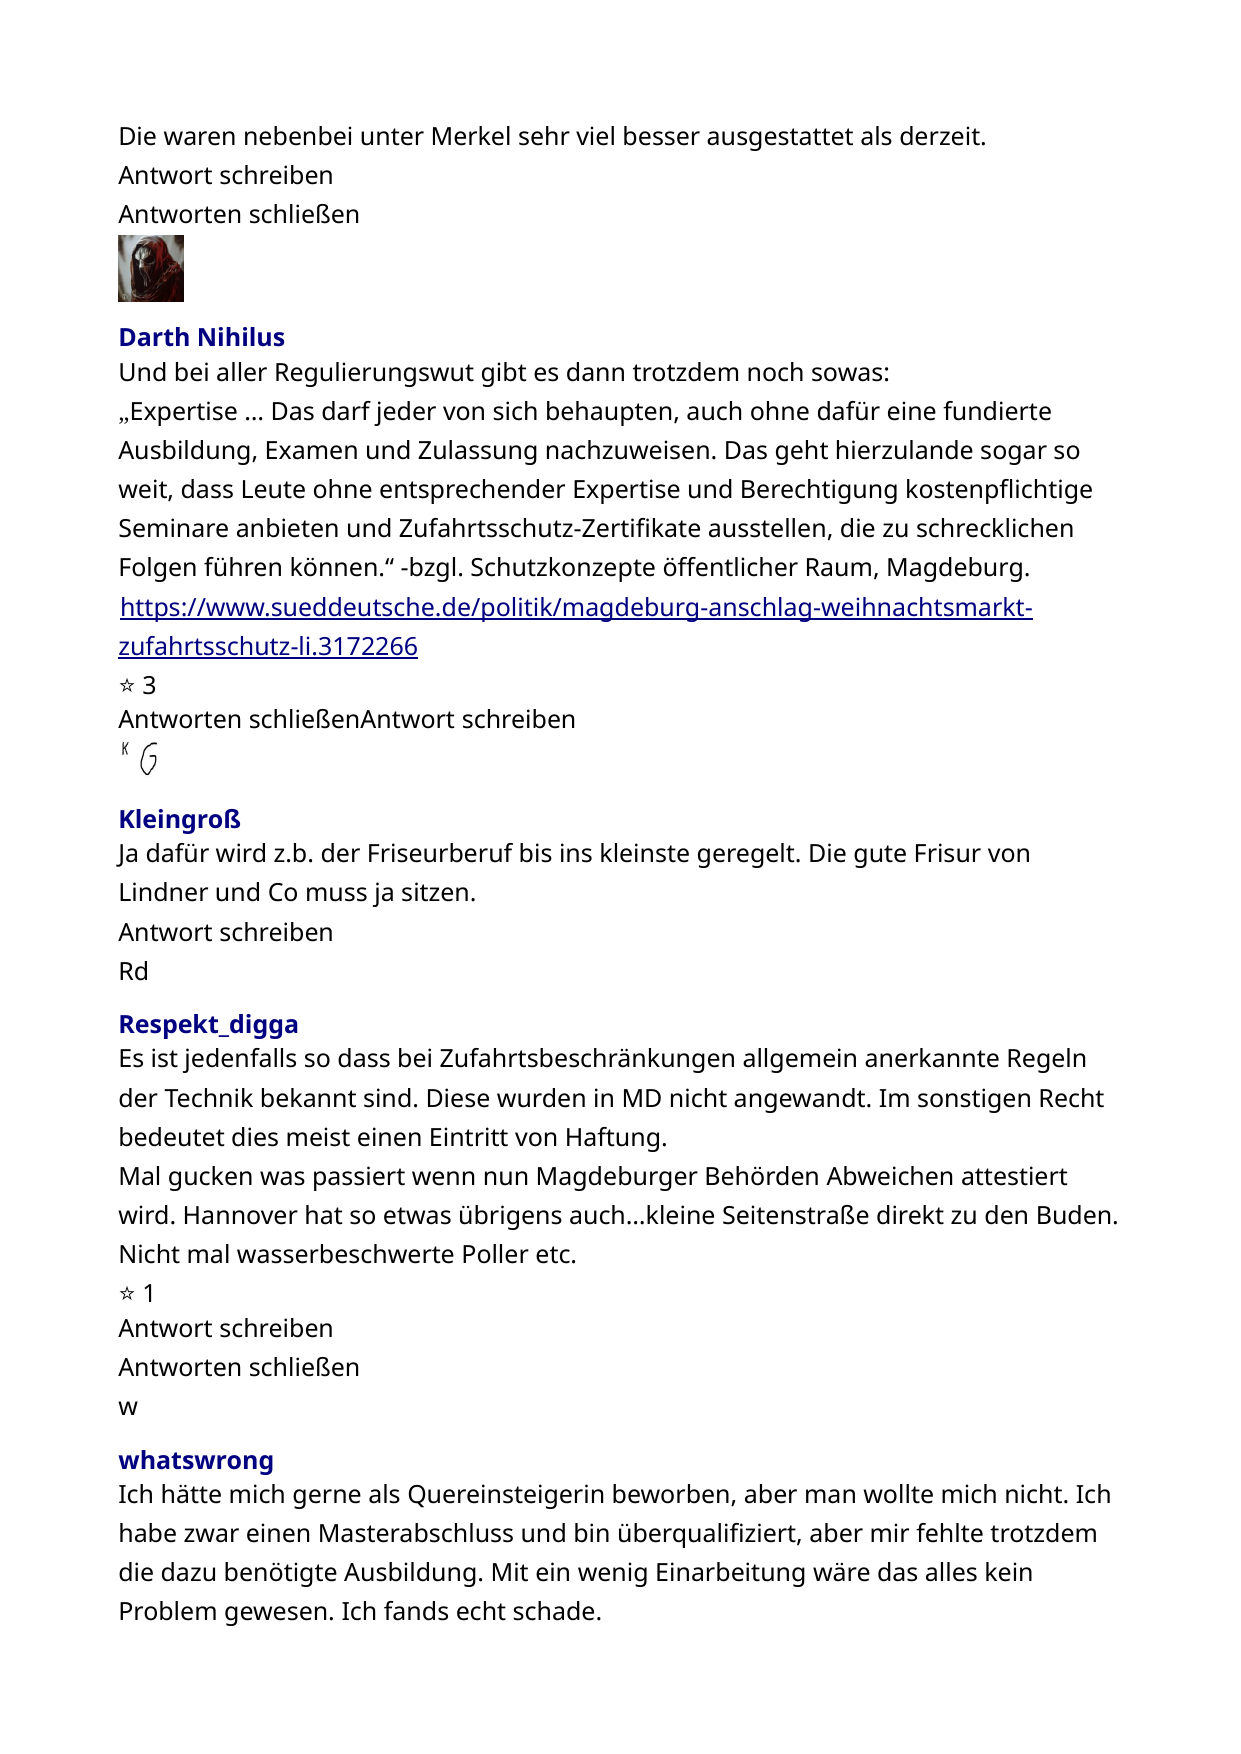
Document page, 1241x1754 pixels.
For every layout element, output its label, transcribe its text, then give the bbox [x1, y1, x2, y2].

text https://www.sueddeutsche.de/politik/magdeburg-anschlag-weihnachtsmarkt-zufahrtsschutz-li.3172266 [118, 589, 1122, 662]
text ⭐️ 3 [118, 667, 1122, 702]
subtitle whatswrong [118, 1442, 1122, 1476]
subtitle Darth Nihilus [118, 320, 1122, 354]
text Und bei aller Regulierungswut gibt es dann trotzdem noch sowas: [118, 354, 1122, 388]
text Die waren nebenbei unter Merkel sehr viel besser ausgestattet als derzeit. [118, 118, 1122, 152]
text Mal gucken was passiert wenn nun Magdeburger Behörden Abweichen attestiert wird. Hannover hat so etwas übrigens auch…kleine Seitenstraße direkt zu den Buden. Nicht mal wasserbeschwerte Poller etc. [118, 1159, 1122, 1271]
text Antworten schließenAntwort schreiben [118, 702, 1122, 736]
text Antwort schreiben [118, 1310, 1122, 1344]
text „Expertise … Das darf jeder von sich behaupten, auch ohne dafür eine fundierte Ausbildung, Examen und Zulassung nachzuweisen. Das geht hierzulande sogar so weit, dass Leute ohne entsprechender Expertise und Berechtigung kostenpflichtige Seminare anbieten und Zufahrtsschutz-Zertifikate ausstellen, die zu schrecklichen Folgen führen können.“ -bzgl. Schutzkonzepte öffentlicher Raum, Magdeburg. [118, 393, 1122, 584]
text Antwort schreiben [118, 914, 1122, 948]
text Rd [118, 953, 1122, 987]
text w [118, 1388, 1122, 1423]
text Antworten schließen [118, 196, 1122, 231]
text Es ist jedenfalls so dass bei Zufahrtsbeschränkungen allgemein anerkannte Regeln der Technik bekannt sind. Diese wurden in MD nicht angewandt. Im sonstigen Recht bedeutet dies meist einen Eintritt von Haftung. [118, 1041, 1122, 1153]
picture [118, 740, 161, 783]
subtitle Kleingroß [118, 802, 1122, 836]
text Antwort schreiben [118, 157, 1122, 191]
text Ich hätte mich gerne als Quereinsteigerin beworben, aber man wollte mich nicht. Ich habe zwar einen Masterabschluss und bin überqualifiziert, aber mir fehlte trotzdem die dazu benötigte Ausbildung. Mit ein wenig Einarbeitung wäre das alles kein Problem gewesen. Ich fands echt schade. [118, 1476, 1122, 1628]
text ⭐️ 1 [118, 1276, 1122, 1310]
text Antworten schließen [118, 1349, 1122, 1383]
subtitle Respekt_digga [118, 1007, 1122, 1041]
text Ja dafür wird z.b. der Friseurberuf bis ins kleinste geregelt. Die gute Frisur von Lindner und Co muss ja sitzen. [118, 836, 1122, 909]
picture [118, 235, 184, 302]
